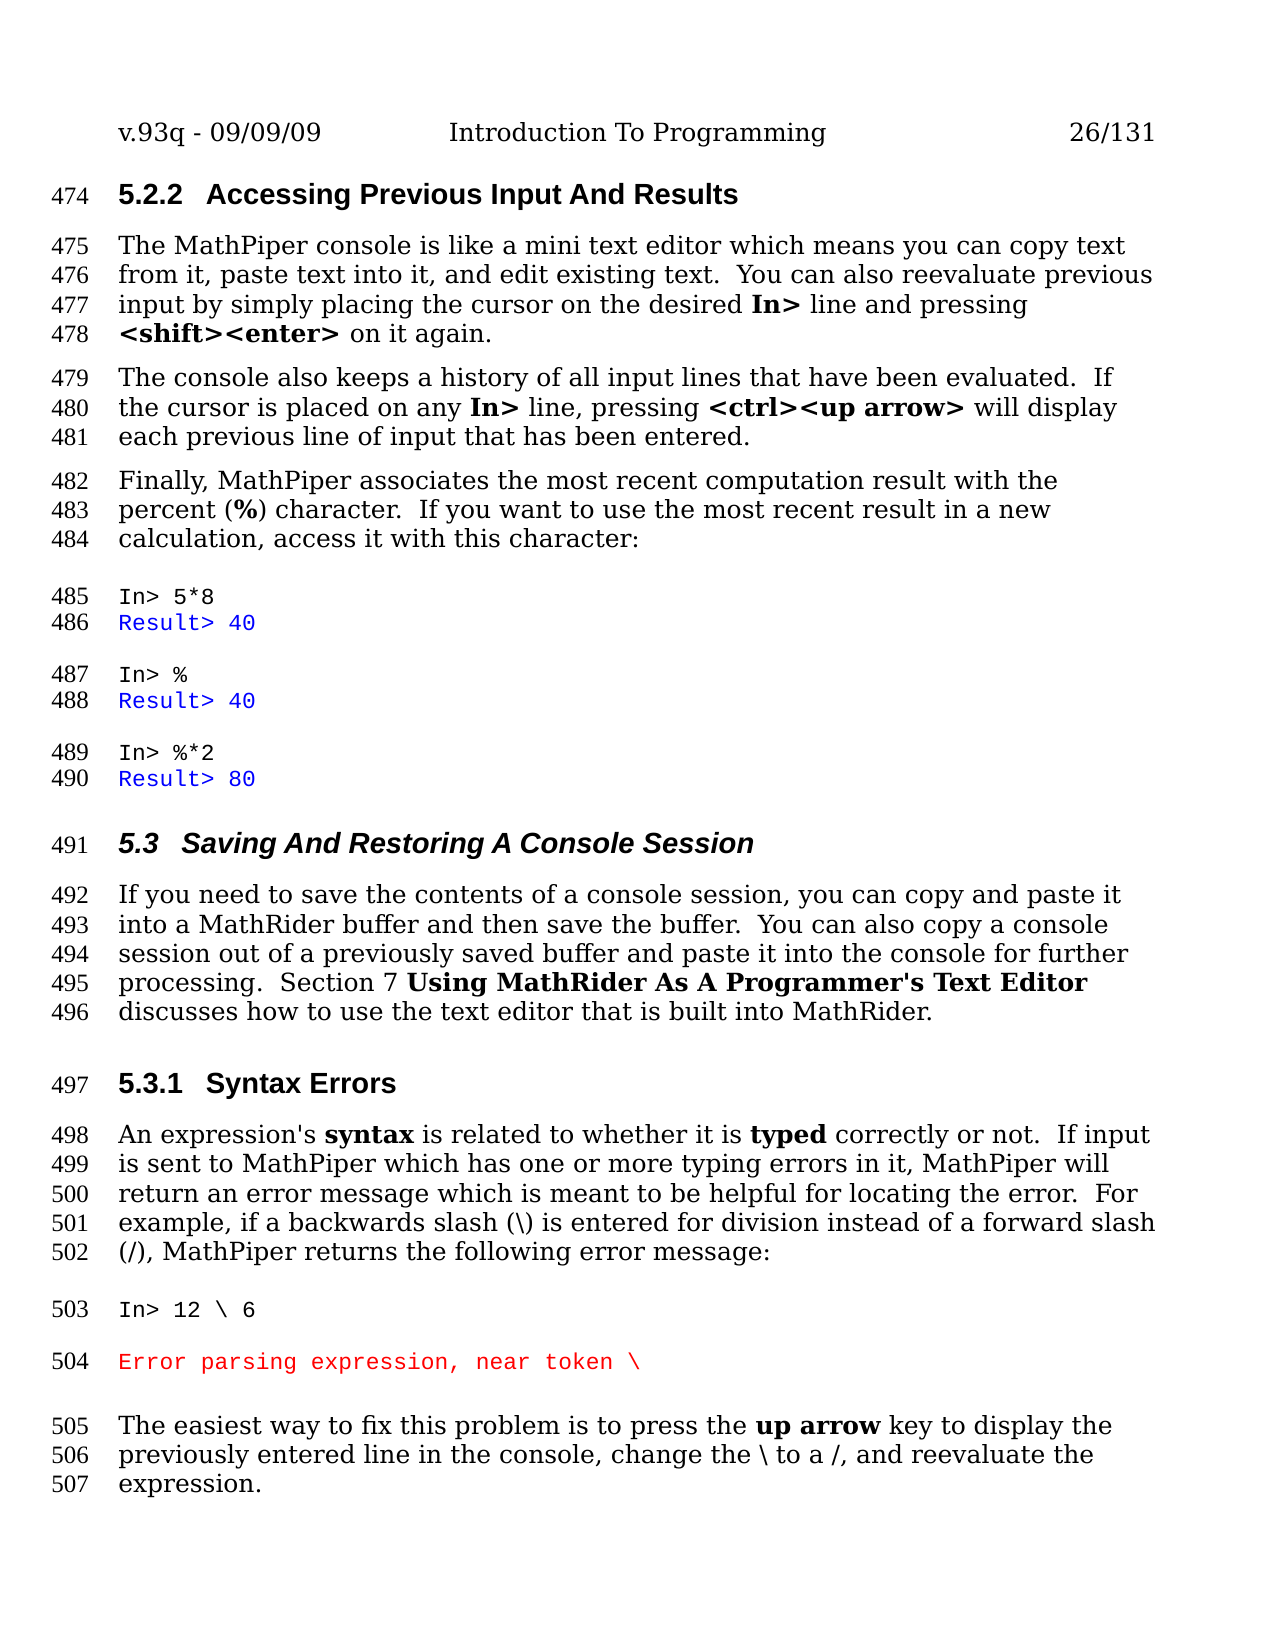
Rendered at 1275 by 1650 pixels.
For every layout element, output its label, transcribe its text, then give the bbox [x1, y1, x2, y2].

text In> 5*8 [118, 586, 1157, 612]
text An expression's syntax is related to whether it is typed correctly or not. If input is sent to MathPiper which has one or more typing errors in it, MathPiper will return an error message which is meant to be helpful for locating the error. For example, if a backwards slash (\) is entered for division instead of a forward slash (/), MathPiper returns the following error message: [118, 1120, 1157, 1266]
subtitle Accessing Previous Input And Results [118, 177, 1157, 210]
text The easiest way to fix this problem is to press the up arrow key to display the previously entered line in the console, change the \ to a /, and reevaluate the expression. [118, 1411, 1157, 1499]
text Finally, MathPiper associates the most recent computation result with the percent (%) character. If you want to use the most recent result in a new calculation, access it with this character: [118, 466, 1157, 554]
text The MathPiper console is like a mini text editor which means you can copy text from it, paste text into it, and edit existing text. You can also reevaluate previous input by simply placing the cursor on the desired In> line and pressing <shift><enter> on it again. [118, 231, 1157, 348]
text Error parsing expression, near token \ [118, 1350, 1157, 1376]
text Result> 40 [118, 612, 1157, 638]
text If you need to save the contents of a console session, you can copy and paste it into a MathRider buffer and then save the buffer. You can also copy a console session out of a previously saved buffer and paste it into the console for further processing. Section 7 Using MathRider As A Programmer's Text Editor discusses how to use the text editor that is built into MathRider. [118, 881, 1157, 1027]
subtitle Syntax Errors [118, 1066, 1157, 1099]
text Result> 80 [118, 767, 1157, 793]
text Result> 40 [118, 689, 1157, 715]
text In> %*2 [118, 741, 1157, 767]
text The console also keeps a history of all input lines that have been evaluated. If the cursor is placed on any In> line, pressing <ctrl><up arrow> will display each previous line of input that has been entered. [118, 363, 1157, 451]
subtitle Saving And Restoring A Console Session [118, 826, 1157, 860]
text In> % [118, 663, 1157, 689]
text In> 12 \ 6 [118, 1298, 1157, 1324]
